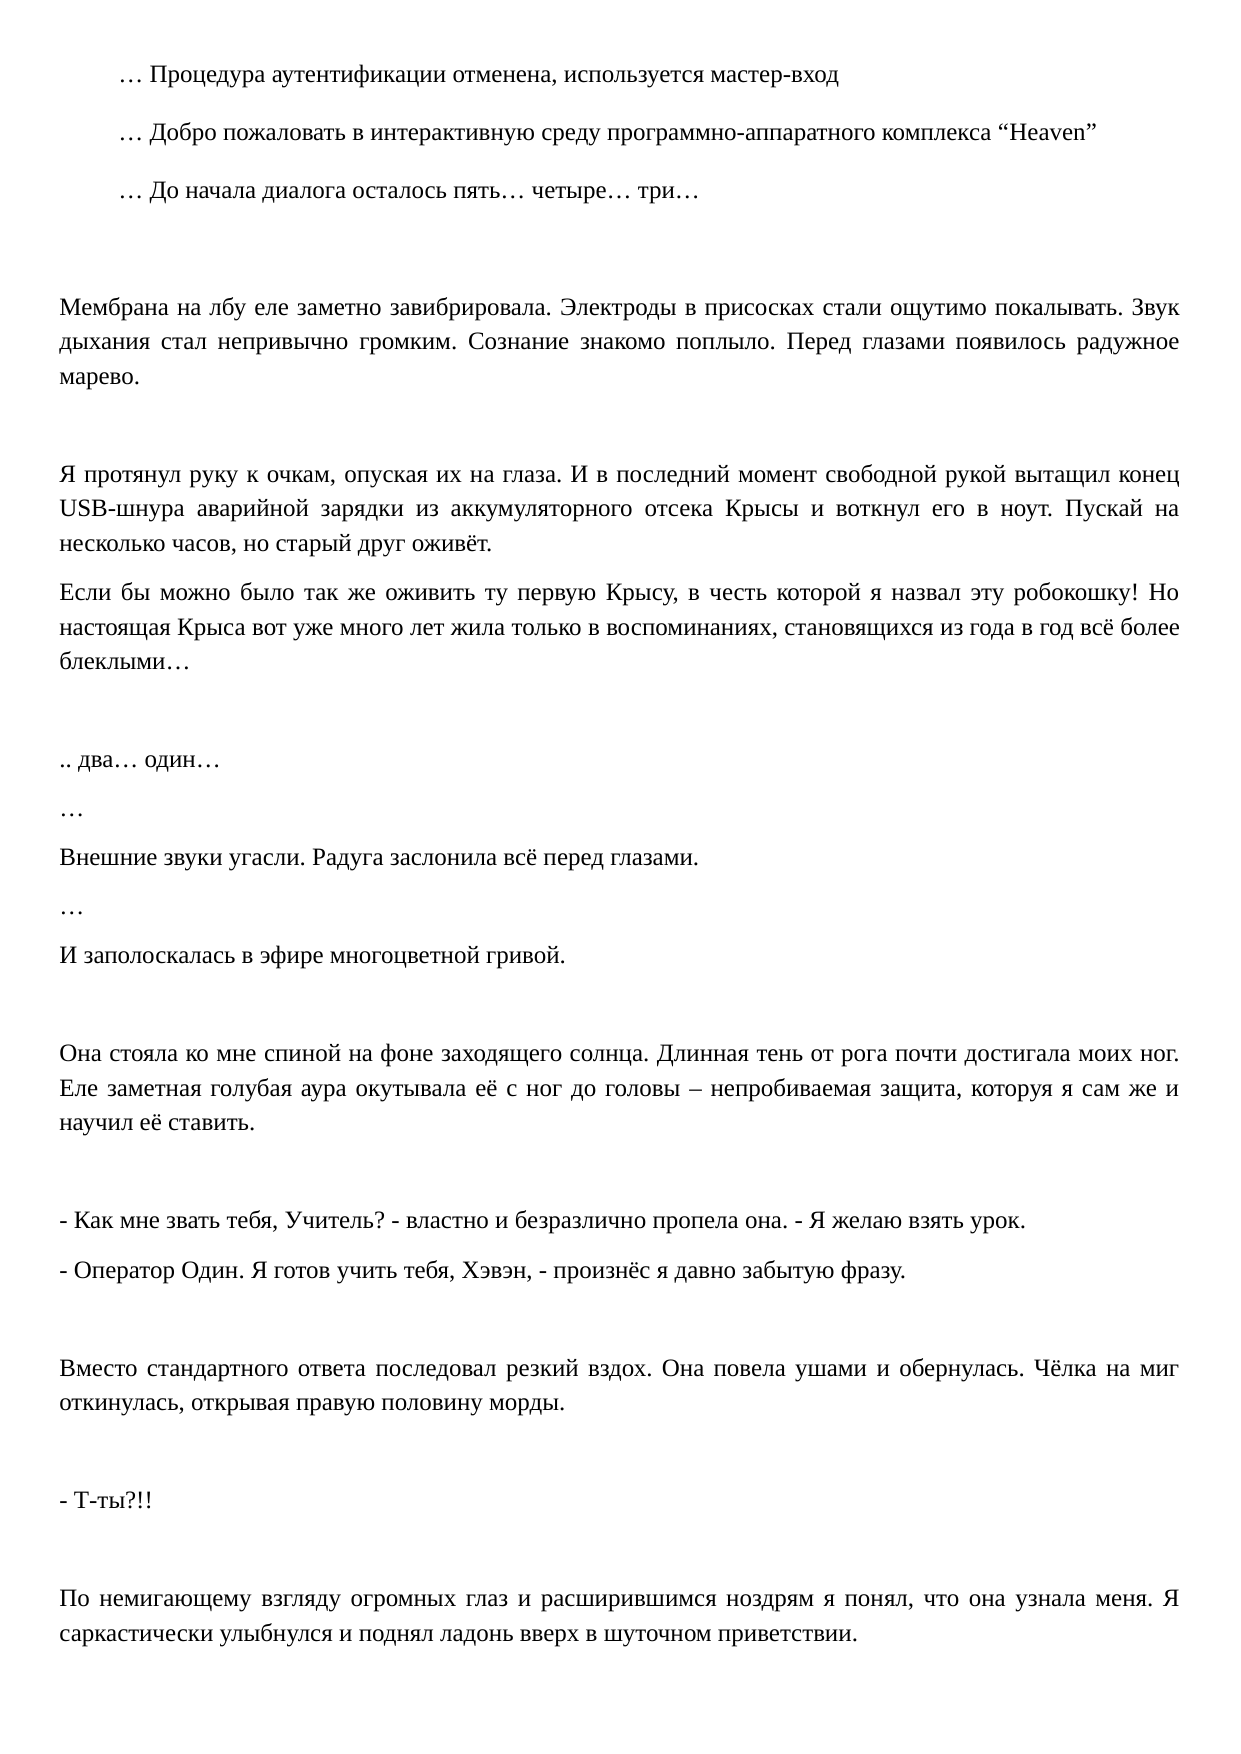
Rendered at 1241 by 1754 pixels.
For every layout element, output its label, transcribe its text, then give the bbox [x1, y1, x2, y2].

text … До начала диалога осталось пять… четыре… три… [118, 176, 1122, 204]
text Вместо стандартного ответа последовал резкий вздох. Она повела ушами и обернулась. Чёлка на миг откинулась, открывая правую половину морды. [59, 1353, 1181, 1416]
text - Как мне звать тебя, Учитель? - властно и безразлично пропела она. - Я желаю взять урок. [59, 1206, 1181, 1234]
text - Т-ты?!! [59, 1485, 1181, 1514]
text И заполоскалась в эфире многоцветной гривой. [59, 940, 1181, 969]
text Я протянул руку к очкам, опуская их на глаза. И в последний момент свободной рукой вытащил конец USB-шнура аварийной зарядки из аккумуляторного отсека Крысы и воткнул его в ноут. Пускай на несколько часов, но старый друг оживёт. [59, 459, 1181, 557]
text - Оператор Один. Я готов учить тебя, Хэвэн, - произнёс я давно забытую фразу. [59, 1255, 1181, 1283]
text Мембрана на лбу еле заметно завибрировала. Электроды в присосках стали ощутимо покалывать. Звук дыхания стал непривычно громким. Сознание знакомо поплыло. Перед глазами появилось радужное марево. [59, 292, 1181, 390]
text … Добро пожаловать в интерактивную среду программно-аппаратного комплекса “Heaven” [118, 117, 1122, 146]
text По немигающему взгляду огромных глаз и расширившимся ноздрям я понял, что она узнала меня. Я саркастически улыбнулся и поднял ладонь вверх в шуточном приветствии. [59, 1583, 1181, 1647]
text Внешние звуки угасли. Радуга заслонила всё перед глазами. [59, 842, 1181, 871]
text Она стояла ко мне спиной на фоне заходящего солнца. Длинная тень от рога почти достигала моих ног. Еле заметная голубая аура окутывала её с ног до головы – непробиваемая защита, которуя я сам же и научил её ставить. [59, 1038, 1181, 1136]
text … [59, 793, 1181, 822]
text … [59, 891, 1181, 920]
text Если бы можно было так же оживить ту первую Крысу, в честь которой я назвал эту робокошку! Но настоящая Крыса вот уже много лет жила только в воспоминаниях, становящихся из года в год всё более блеклыми… [59, 577, 1181, 675]
text .. два… один… [59, 744, 1181, 773]
text … Процедура аутентификации отменена, используется мастер-вход [118, 59, 1122, 88]
